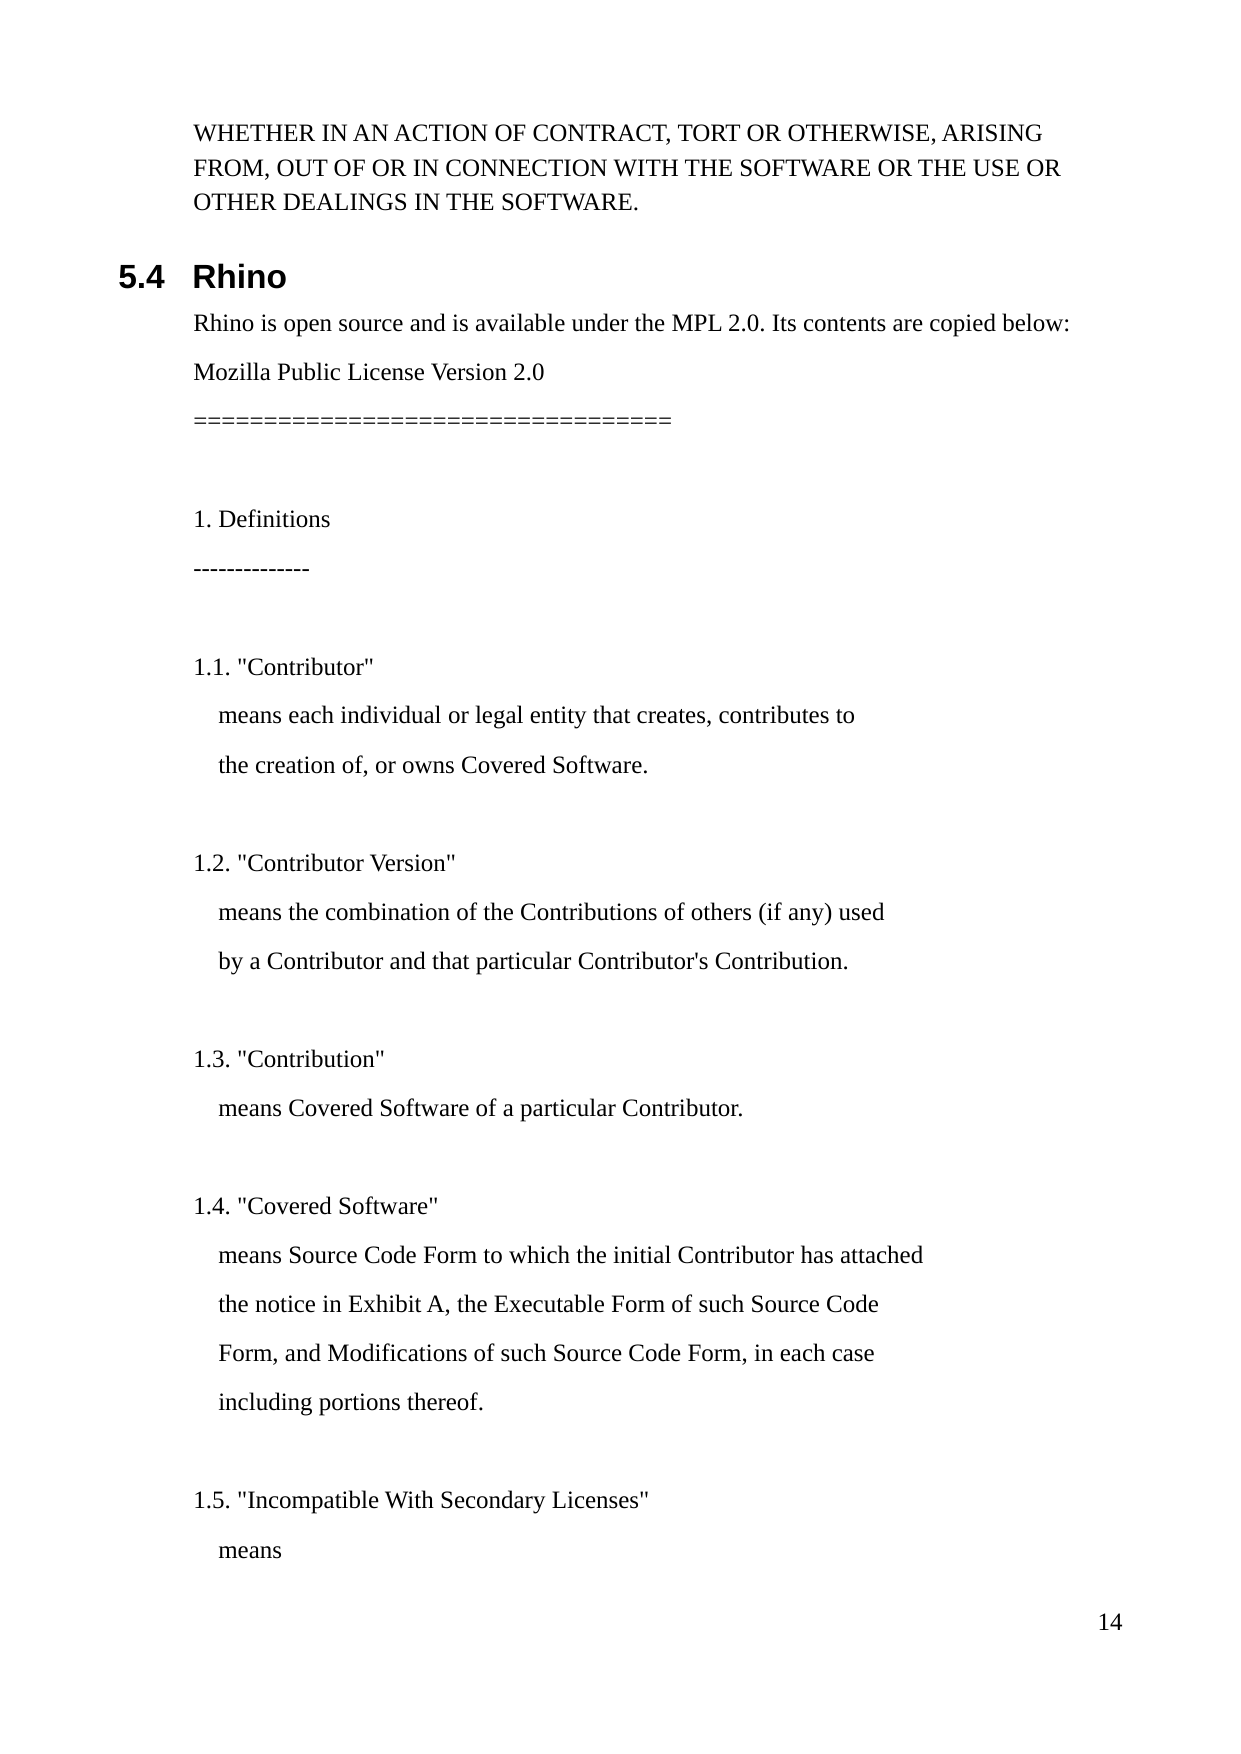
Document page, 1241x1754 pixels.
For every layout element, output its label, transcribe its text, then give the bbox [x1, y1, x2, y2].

text -------------- [193, 553, 1122, 582]
text means Covered Software of a particular Contributor. [193, 1093, 1122, 1122]
text ================================== [193, 406, 1122, 435]
text by a Contributor and that particular Contributor's Contribution. [193, 946, 1122, 975]
text Mozilla Public License Version 2.0 [193, 357, 1122, 386]
text Form, and Modifications of such Source Code Form, in each case [193, 1338, 1122, 1367]
text 1.4. "Covered Software" [193, 1191, 1122, 1220]
text WHETHER IN AN ACTION OF CONTRACT, TORT OR OTHERWISE, ARISING FROM, OUT OF OR IN CONNECTION WITH THE SOFTWARE OR THE USE OR OTHER DEALINGS IN THE SOFTWARE. [193, 118, 1122, 216]
text the creation of, or owns Covered Software. [193, 750, 1122, 778]
text means each individual or legal entity that creates, contributes to [193, 701, 1122, 729]
text means [193, 1535, 1122, 1563]
text 1.2. "Contributor Version" [193, 848, 1122, 877]
text 1. Definitions [193, 504, 1122, 533]
text the notice in Exhibit A, the Executable Form of such Source Code [193, 1289, 1122, 1318]
text including portions thereof. [193, 1387, 1122, 1416]
text 1.3. "Contribution" [193, 1044, 1122, 1073]
text 1.1. "Contributor" [193, 652, 1122, 680]
text Rhino is open source and is available under the MPL 2.0. Its contents are copied below: [193, 308, 1122, 337]
text means Source Code Form to which the initial Contributor has attached [193, 1240, 1122, 1269]
text means the combination of the Contributions of others (if any) used [193, 897, 1122, 926]
subtitle Rhino [118, 257, 1122, 296]
text 1.5. "Incompatible With Secondary Licenses" [193, 1486, 1122, 1514]
